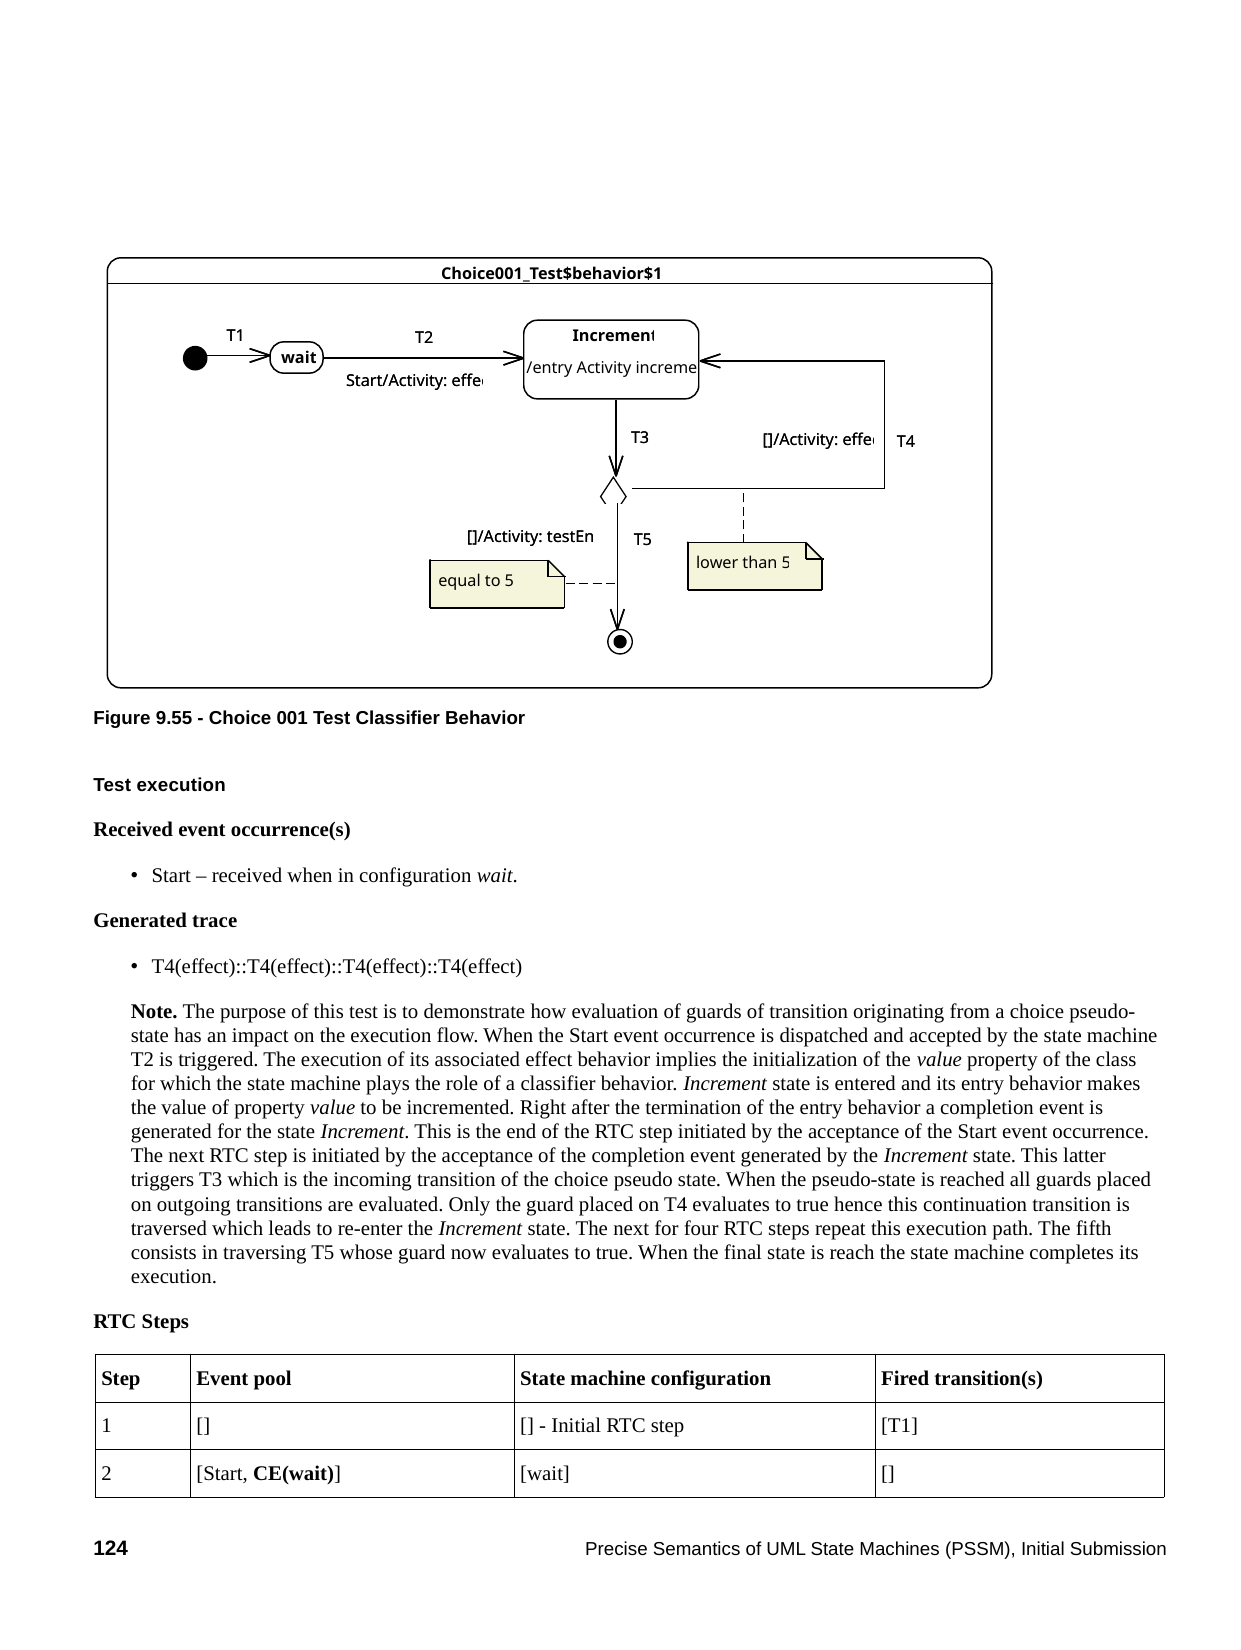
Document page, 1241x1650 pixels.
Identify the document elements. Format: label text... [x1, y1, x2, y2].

text Note. The purpose of this test is to demonstrate how evaluation of guards of transition originating from a choice pseudo-state has an impact on the execution flow. When the Start event occurrence is dispatched and accepted by the state machine T2 is triggered. The execution of its associated effect behavior implies the initialization of the value property of the class for which the state machine plays the role of a classifier behavior. Increment state is entered and its entry behavior makes the value of property value to be incremented. Right after the termination of the entry behavior a completion event is generated for the state Increment. This is the end of the RTC step initiated by the acceptance of the Start event occurrence. The next RTC step is initiated by the acceptance of the completion event generated by the Increment state. This latter triggers T3 which is the incoming transition of the choice pseudo state. When the pseudo-state is reached all guards placed on outgoing transitions are evaluated. Only the guard placed on T4 evaluates to true hence this continuation transition is traversed which leads to re-enter the Increment state. The next for four RTC steps repeat this execution path. The fifth consists in traversing T5 whose guard now evaluates to true. When the final state is reach the state machine completes its execution. [131, 999, 1164, 1288]
table_header Fired transition(s) [876, 1355, 1164, 1402]
table_header Step [96, 1355, 190, 1402]
text Figure 9.55 - Choice 001 Test Classifier Behavior [93, 243, 1007, 728]
table_cell [] [876, 1450, 1164, 1497]
table_cell [Start, CE(wait)] [191, 1450, 514, 1497]
subtitle Test execution [93, 774, 1164, 796]
list T4(effect)::T4(effect)::T4(effect)::T4(effect) [131, 953, 1164, 978]
table_header Event pool [191, 1355, 514, 1402]
list Start – received when in configuration wait. [131, 862, 1164, 887]
text Generated trace [93, 908, 1164, 932]
text RTC Steps [93, 1309, 1164, 1333]
table_cell [T1] [876, 1403, 1164, 1449]
table_header State machine configuration [515, 1355, 875, 1402]
text Received event occurrence(s) [93, 817, 1164, 841]
table_cell [] - Initial RTC step [515, 1403, 875, 1449]
table_cell 2 [96, 1450, 190, 1497]
table_cell [wait] [515, 1450, 875, 1497]
table_cell [] [191, 1403, 514, 1449]
table_cell 1 [96, 1403, 190, 1449]
